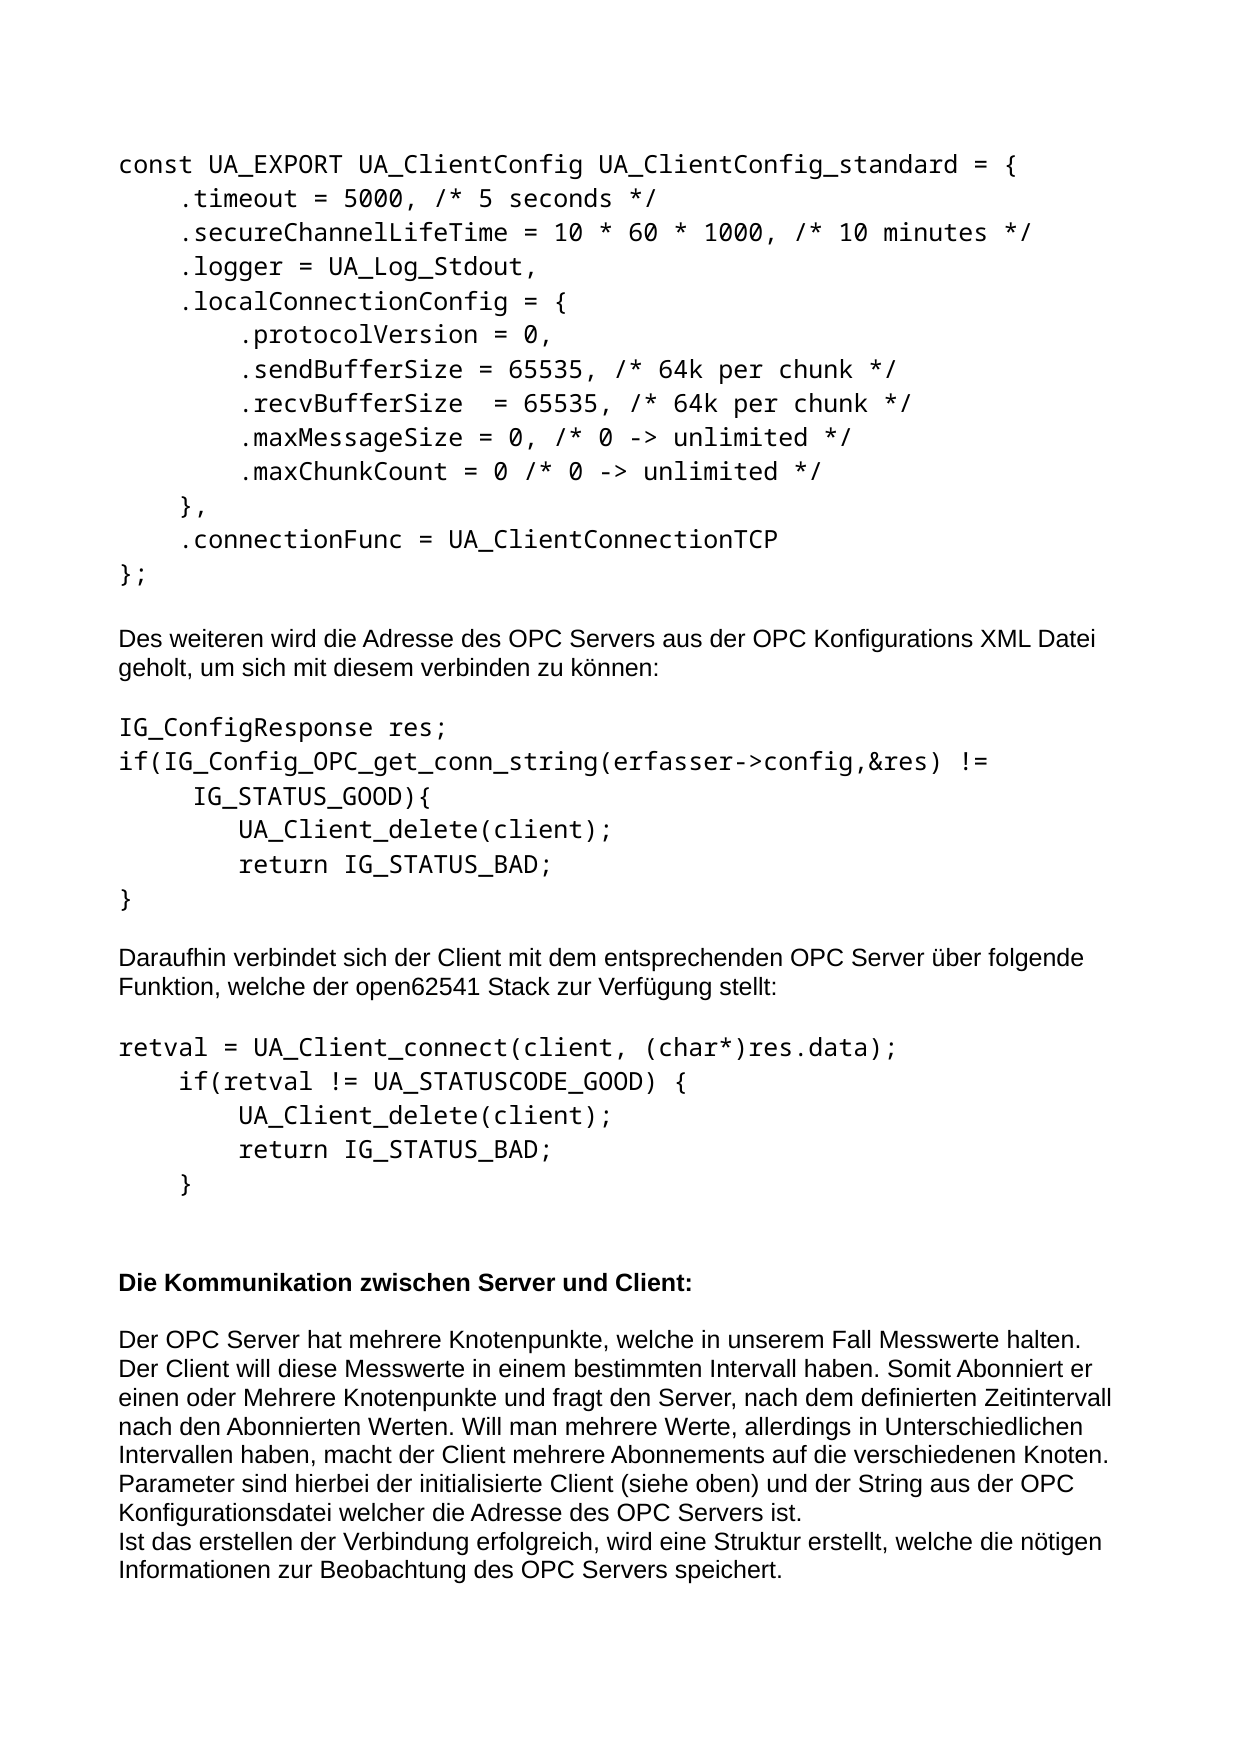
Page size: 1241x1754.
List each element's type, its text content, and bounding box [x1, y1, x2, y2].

text .maxChunkCount = 0 /* 0 -> unlimited */ [118, 453, 1122, 487]
text UA_Client_delete(client); [118, 812, 1122, 846]
text retval = UA_Client_connect(client, (char*)res.data); [118, 1029, 1122, 1063]
text .maxMessageSize = 0, /* 0 -> unlimited */ [118, 419, 1122, 453]
text return IG_STATUS_BAD; [118, 1132, 1122, 1166]
text Parameter sind hierbei der initialisierte Client (siehe oben) und der String aus der OPC Konfigurationsdatei welcher die Adresse des OPC Servers ist. [118, 1469, 1122, 1527]
text .connectionFunc = UA_ClientConnectionTCP [118, 522, 1122, 556]
text .sendBufferSize = 65535, /* 64k per chunk */ [118, 351, 1122, 385]
text .timeout = 5000, /* 5 seconds */ [118, 181, 1122, 215]
text .secureChannelLifeTime = 10 * 60 * 1000, /* 10 minutes */ [118, 215, 1122, 249]
text }, [118, 487, 1122, 522]
text return IG_STATUS_BAD; [118, 846, 1122, 880]
text .localConnectionConfig = { [118, 283, 1122, 317]
text } [118, 880, 1122, 914]
text Der OPC Server hat mehrere Knotenpunkte, welche in unserem Fall Messwerte halten. Der Client will diese Messwerte in einem bestimmten Intervall haben. Somit Abonniert er einen oder Mehrere Knotenpunkte und fragt den Server, nach dem definierten Zeitintervall nach den Abonnierten Werten. Will man mehrere Werte, allerdings in Unterschiedlichen Intervallen haben, macht der Client mehrere Abonnements auf die verschiedenen Knoten. [118, 1325, 1122, 1469]
text .protocolVersion = 0, [118, 317, 1122, 351]
text IG_ConfigResponse res; [118, 710, 1122, 744]
text Die Kommunikation zwischen Server und Client: [118, 1268, 1122, 1297]
text } [118, 1166, 1122, 1200]
text UA_Client_delete(client); [118, 1097, 1122, 1132]
text }; [118, 556, 1122, 590]
text Daraufhin verbindet sich der Client mit dem entsprechenden OPC Server über folgende Funktion, welche der open62541 Stack zur Verfügung stellt: [118, 943, 1122, 1001]
text if(retval != UA_STATUSCODE_GOOD) { [118, 1063, 1122, 1097]
text .logger = UA_Log_Stdout, [118, 249, 1122, 283]
text Des weiteren wird die Adresse des OPC Servers aus der OPC Konfigurations XML Datei geholt, um sich mit diesem verbinden zu können: [118, 624, 1122, 681]
text const UA_EXPORT UA_ClientConfig UA_ClientConfig_standard = { [118, 147, 1122, 181]
text .recvBufferSize = 65535, /* 64k per chunk */ [118, 385, 1122, 419]
text Ist das erstellen der Verbindung erfolgreich, wird eine Struktur erstellt, welche die nötigen Informationen zur Beobachtung des OPC Servers speichert. [118, 1527, 1122, 1584]
text if(IG_Config_OPC_get_conn_string(erfasser->config,&res) != IG_STATUS_GOOD){ [118, 744, 1122, 812]
